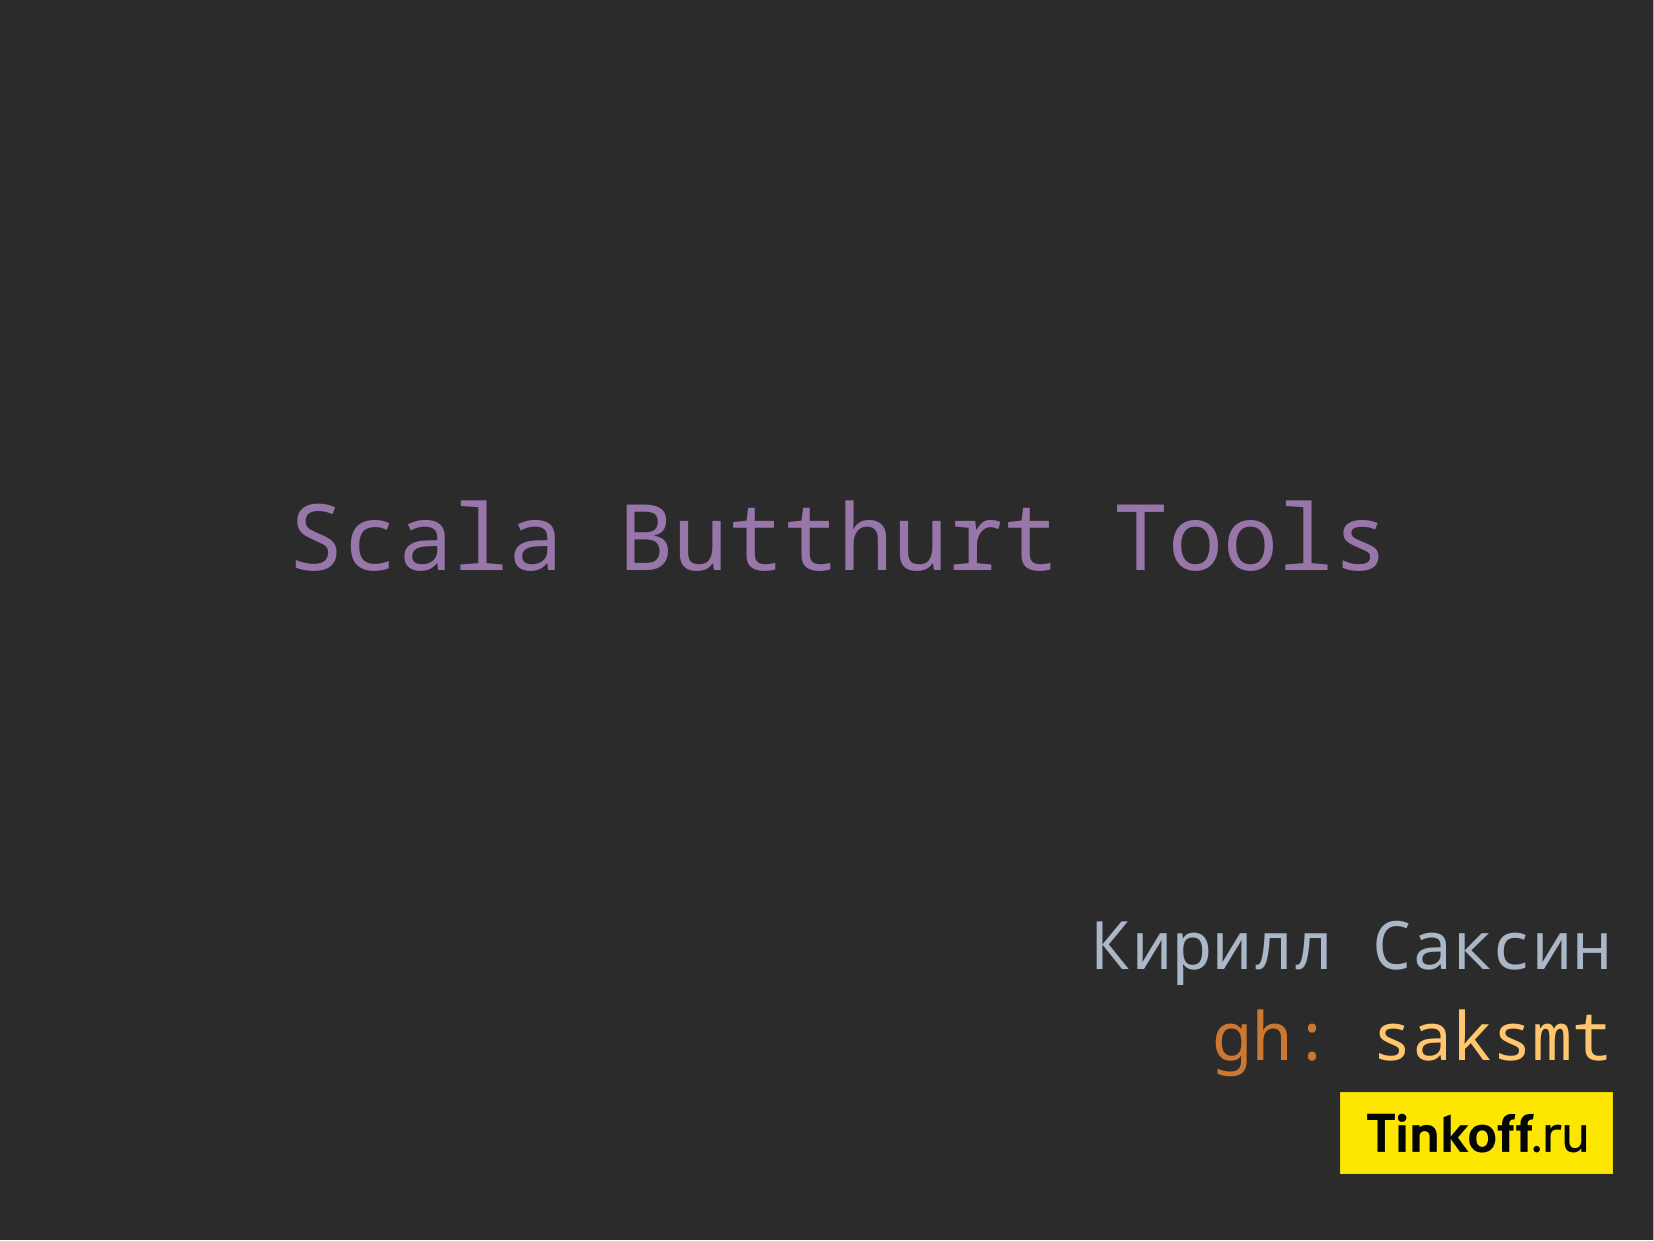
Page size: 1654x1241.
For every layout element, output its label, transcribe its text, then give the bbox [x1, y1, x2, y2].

title Scala Butthurt Tools [94, 431, 1583, 639]
title Кирилл Саксин gh: saksmt [124, 885, 1613, 1093]
picture [1340, 1093, 1613, 1174]
